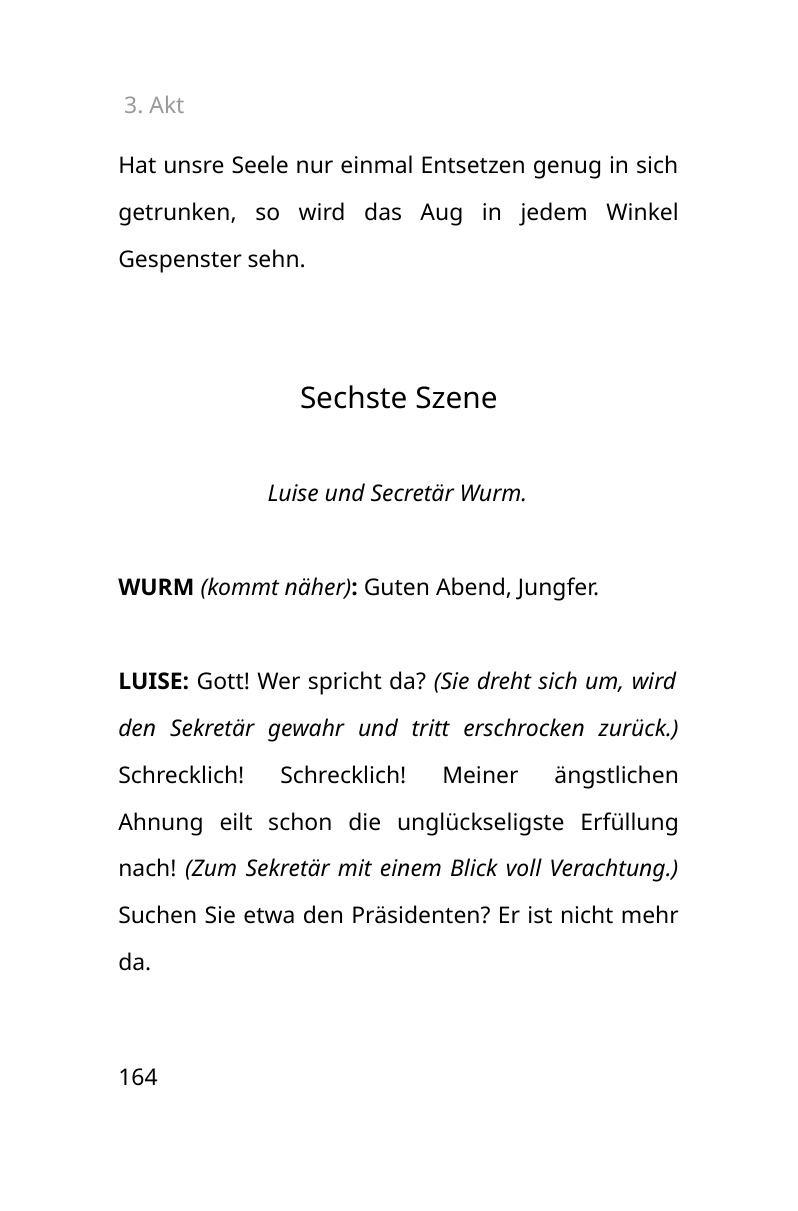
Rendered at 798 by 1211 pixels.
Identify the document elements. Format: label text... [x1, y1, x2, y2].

subtitle Sechste Szene [118, 337, 679, 417]
text Hat unsre Seele nur einmal Entsetzen genug in sich getrunken, so wird das Aug in jedem Winkel Gespenster sehn. [118, 149, 679, 274]
text WURM (kommt näher): Guten Abend, Jungfer. [118, 536, 679, 602]
text Luise und Secretär Wurm. [118, 441, 679, 509]
text LUISE: Gott! Wer spricht da? (Sie dreht sich um, wird den Sekretär gewahr und tritt erschrocken zurück.) Schrecklich! Schrecklich! Meiner ängstlichen Ahnung eilt schon die unglückseligste Erfüllung nach! (Zum Sekretär mit einem Blick voll Verachtung.) Suchen Sie etwa den Präsidenten? Er ist nicht mehr da. [118, 630, 679, 977]
